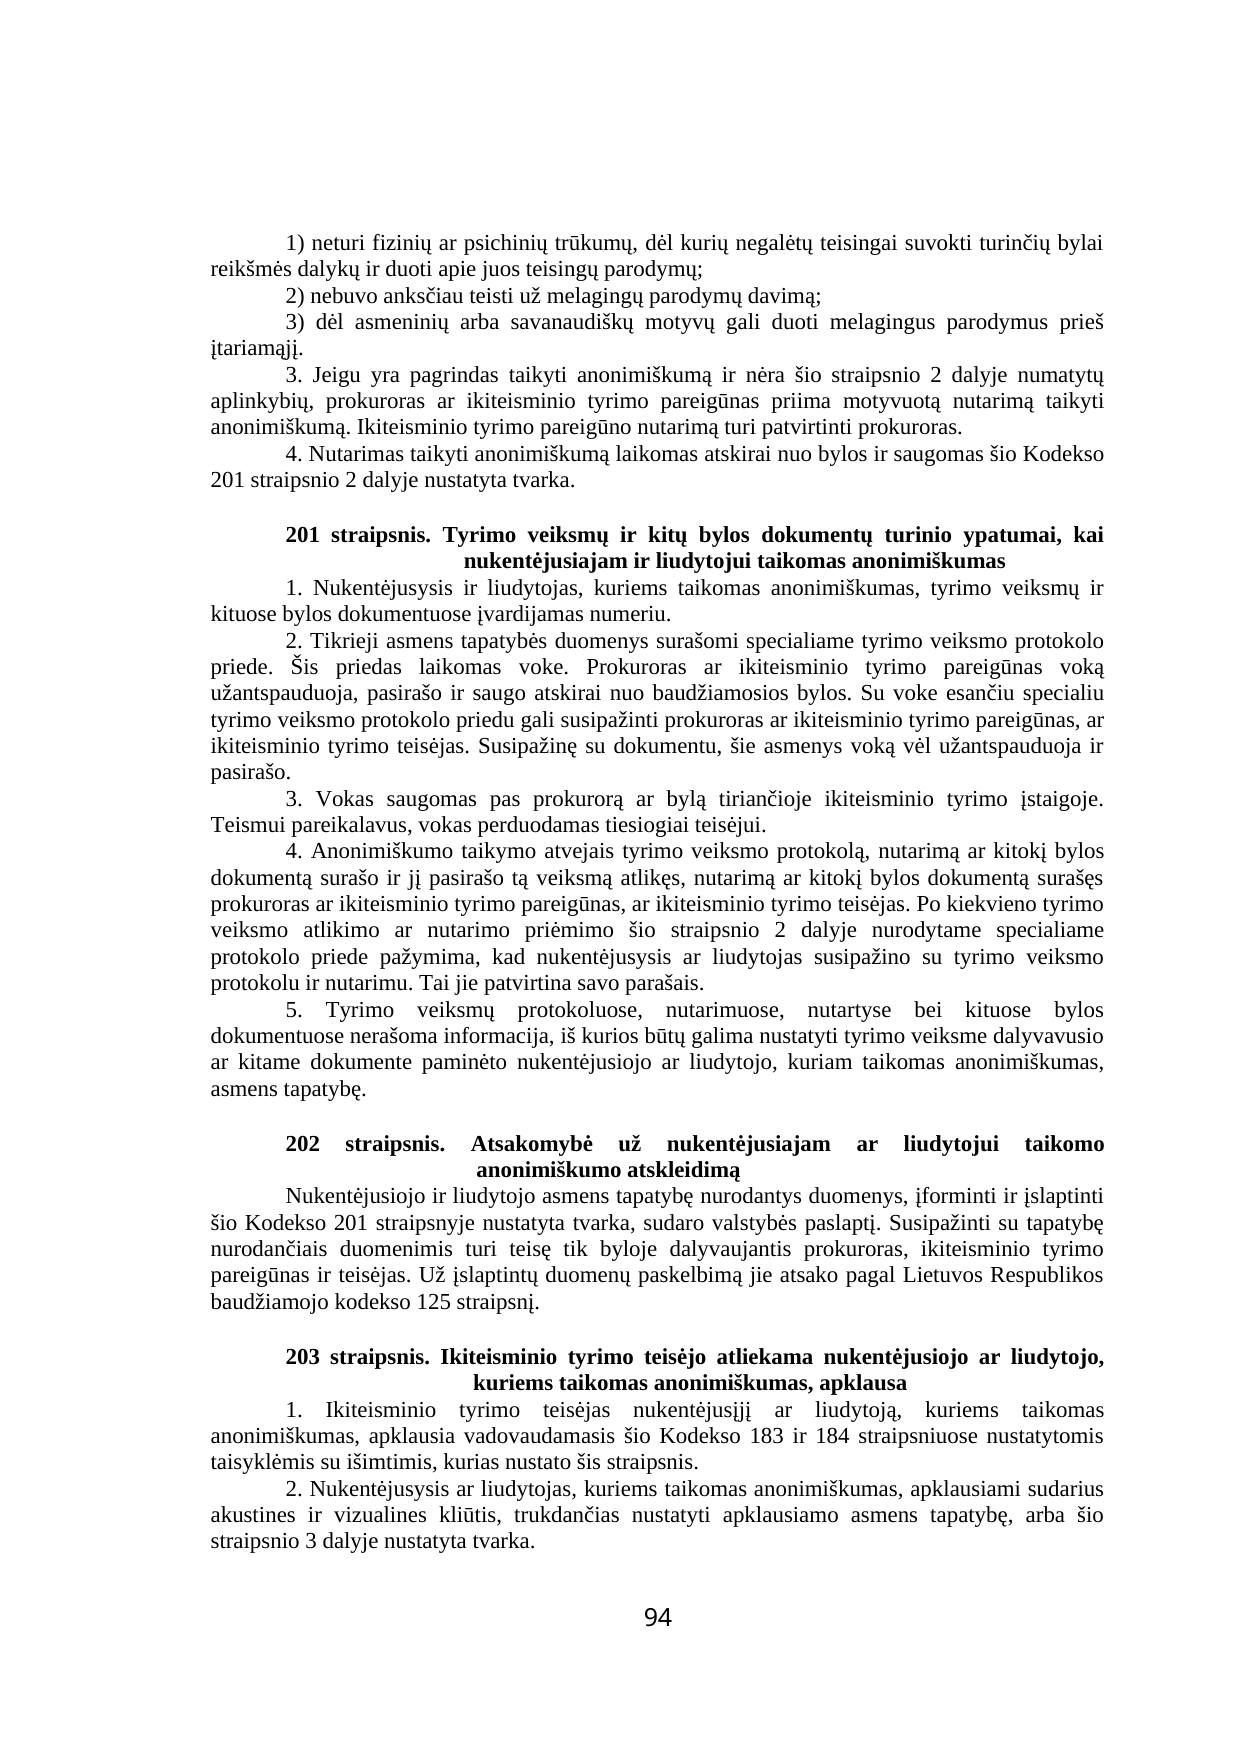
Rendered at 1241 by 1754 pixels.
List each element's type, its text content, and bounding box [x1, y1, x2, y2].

text 3) dėl asmeninių arba savanaudiškų motyvų gali duoti melagingus parodymus prieš įtariamąjį. [210, 308, 1105, 361]
text 3. Jeigu yra pagrindas taikyti anonimiškumą ir nėra šio straipsnio 2 dalyje numatytų aplinkybių, prokuroras ar ikiteisminio tyrimo pareigūnas priima motyvuotą nutarimą taikyti anonimiškumą. Ikiteisminio tyrimo pareigūno nutarimą turi patvirtinti prokuroras. [210, 361, 1105, 440]
text 203 straipsnis. Ikiteisminio tyrimo teisėjo atliekama nukentėjusiojo ar liudytojo, kuriems taikomas anonimiškumas, apklausa [285, 1343, 1105, 1396]
text 1) neturi fizinių ar psichinių trūkumų, dėl kurių negalėtų teisingai suvokti turinčių bylai reikšmės dalykų ir duoti apie juos teisingų parodymų; [210, 229, 1105, 282]
text 202 straipsnis. Atsakomybė už nukentėjusiajam ar liudytojui taikomo anonimiškumo atskleidimą [285, 1130, 1105, 1182]
text 2. Nukentėjusysis ar liudytojas, kuriems taikomas anonimiškumas, apklausiami sudarius akustines ir vizualines kliūtis, trukdančias nustatyti apklausiamo asmens tapatybę, arba šio straipsnio 3 dalyje nustatyta tvarka. [210, 1475, 1105, 1554]
text Nukentėjusiojo ir liudytojo asmens tapatybę nurodantys duomenys, įforminti ir įslaptinti šio Kodekso 201 straipsnyje nustatyta tvarka, sudaro valstybės paslaptį. Susipažinti su tapatybę nurodančiais duomenimis turi teisę tik byloje dalyvaujantis prokuroras, ikiteisminio tyrimo pareigūnas ir teisėjas. Už įslaptintų duomenų paskelbimą jie atsako pagal Lietuvos Respublikos baudžiamojo kodekso 125 straipsnį. [210, 1182, 1105, 1314]
text 1. Nukentėjusysis ir liudytojas, kuriems taikomas anonimiškumas, tyrimo veiksmų ir kituose bylos dokumentuose įvardijamas numeriu. [210, 574, 1105, 627]
text 3. Vokas saugomas pas prokurorą ar bylą tiriančioje ikiteisminio tyrimo įstaigoje. Teismui pareikalavus, vokas perduodamas tiesiogiai teisėjui. [210, 785, 1105, 837]
text 2) nebuvo anksčiau teisti už melagingų parodymų davimą; [210, 282, 1105, 308]
text 4. Nutarimas taikyti anonimiškumą laikomas atskirai nuo bylos ir saugomas šio Kodekso 201 straipsnio 2 dalyje nustatyta tvarka. [210, 440, 1105, 492]
text 2. Tikrieji asmens tapatybės duomenys surašomi specialiame tyrimo veiksmo protokolo priede. Šis priedas laikomas voke. Prokuroras ar ikiteisminio tyrimo pareigūnas voką užantspauduoja, pasirašo ir saugo atskirai nuo baudžiamosios bylos. Su voke esančiu specialiu tyrimo veiksmo protokolo priedu gali susipažinti prokuroras ar ikiteisminio tyrimo pareigūnas, ar ikiteisminio tyrimo teisėjas. Susipažinę su dokumentu, šie asmenys voką vėl užantspauduoja ir pasirašo. [210, 627, 1105, 785]
text 1. Ikiteisminio tyrimo teisėjas nukentėjusįjį ar liudytoją, kuriems taikomas anonimiškumas, apklausia vadovaudamasis šio Kodekso 183 ir 184 straipsniuose nustatytomis taisyklėmis su išimtimis, kurias nustato šis straipsnis. [210, 1396, 1105, 1475]
text 5. Tyrimo veiksmų protokoluose, nutarimuose, nutartyse bei kituose bylos dokumentuose nerašoma informacija, iš kurios būtų galima nustatyti tyrimo veiksme dalyvavusio ar kitame dokumente paminėto nukentėjusiojo ar liudytojo, kuriam taikomas anonimiškumas, asmens tapatybę. [210, 996, 1105, 1101]
text 4. Anonimiškumo taikymo atvejais tyrimo veiksmo protokolą, nutarimą ar kitokį bylos dokumentą surašo ir jį pasirašo tą veiksmą atlikęs, nutarimą ar kitokį bylos dokumentą surašęs prokuroras ar ikiteisminio tyrimo pareigūnas, ar ikiteisminio tyrimo teisėjas. Po kiekvieno tyrimo veiksmo atlikimo ar nutarimo priėmimo šio straipsnio 2 dalyje nurodytame specialiame protokolo priede pažymima, kad nukentėjusysis ar liudytojas susipažino su tyrimo veiksmo protokolu ir nutarimu. Tai jie patvirtina savo parašais. [210, 837, 1105, 996]
text 201 straipsnis. Tyrimo veiksmų ir kitų bylos dokumentų turinio ypatumai, kai nukentėjusiajam ir liudytojui taikomas anonimiškumas [285, 521, 1105, 574]
